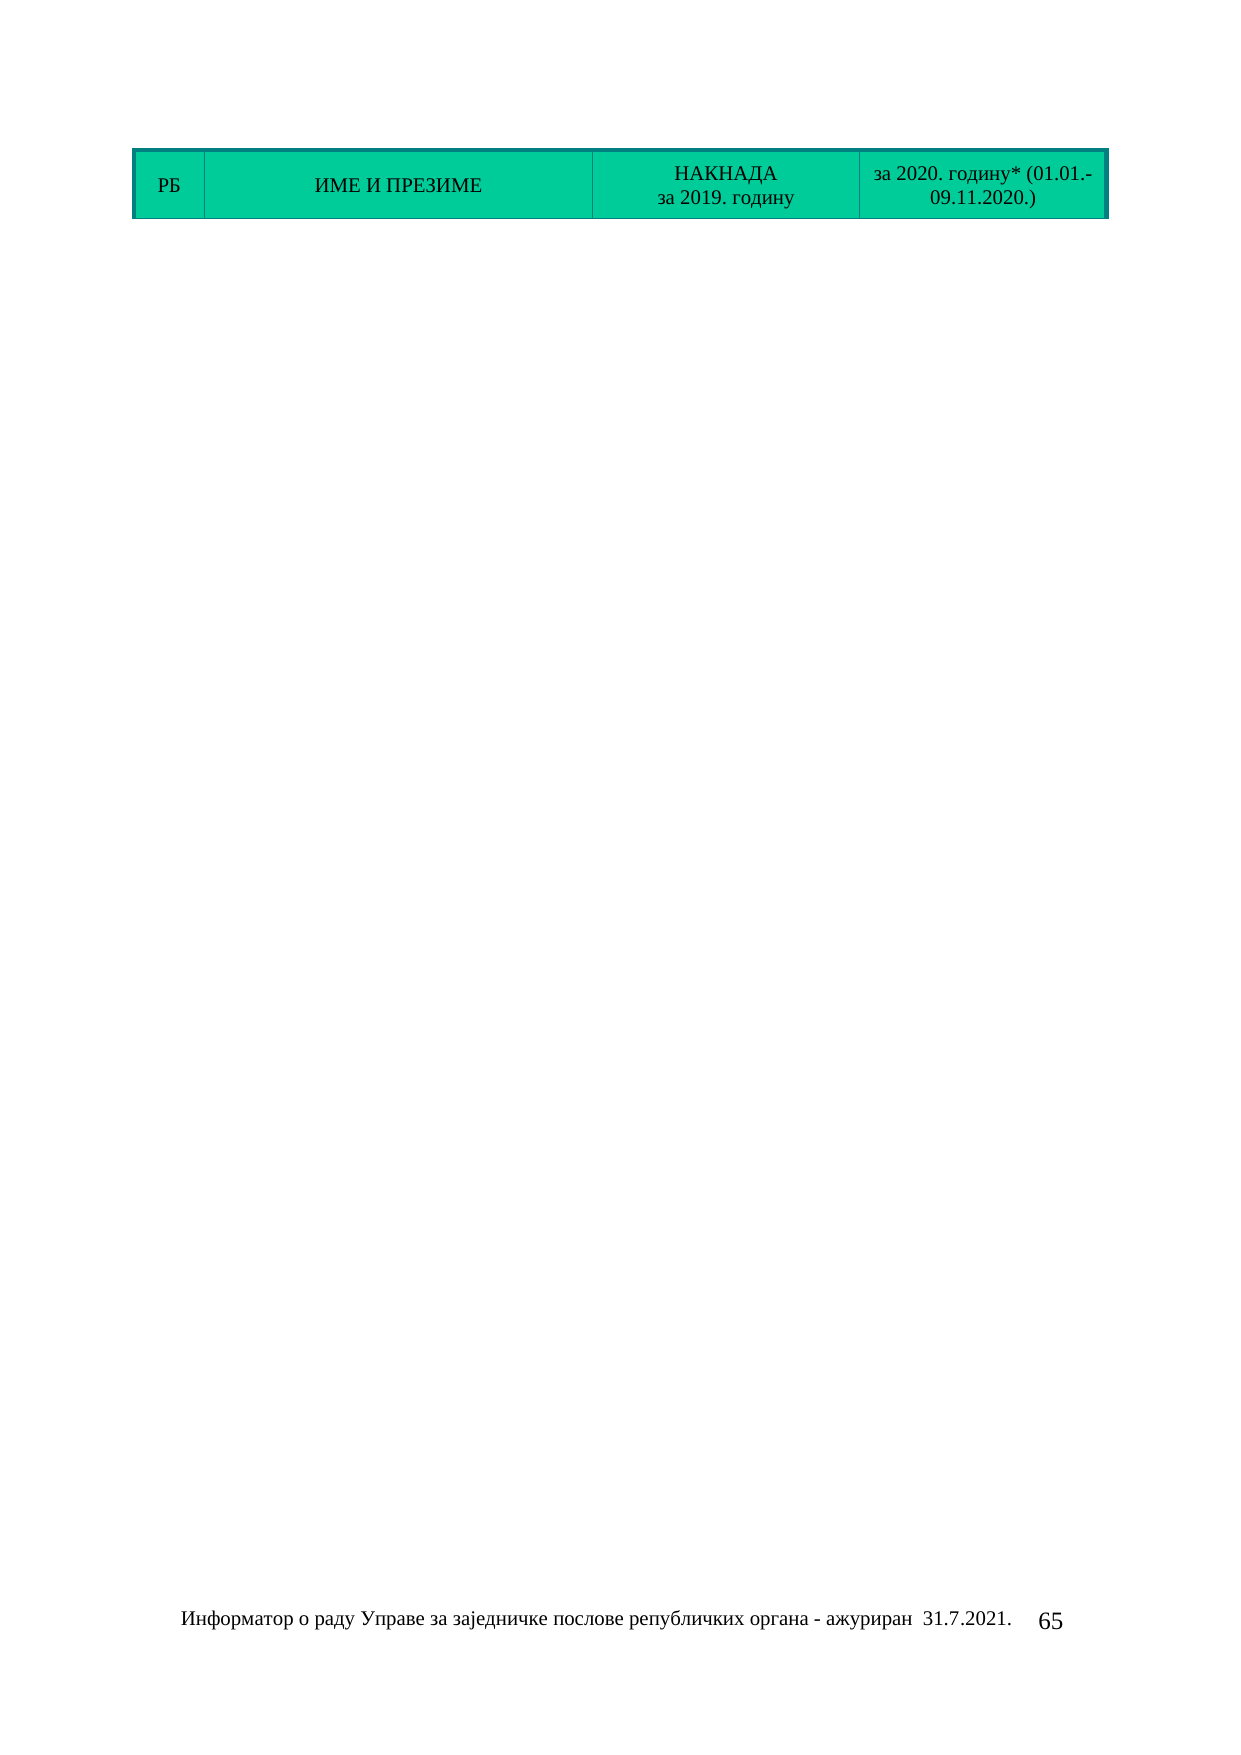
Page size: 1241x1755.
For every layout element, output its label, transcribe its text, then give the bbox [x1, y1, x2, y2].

table_header РБ [136, 152, 204, 218]
table_header НАКНАДА за 2019. годину [593, 152, 859, 218]
table_header ИМЕ И ПРЕЗИМЕ [205, 152, 592, 218]
table_header за 2020. годину* (01.01.-09.11.2020.) [860, 152, 1104, 218]
